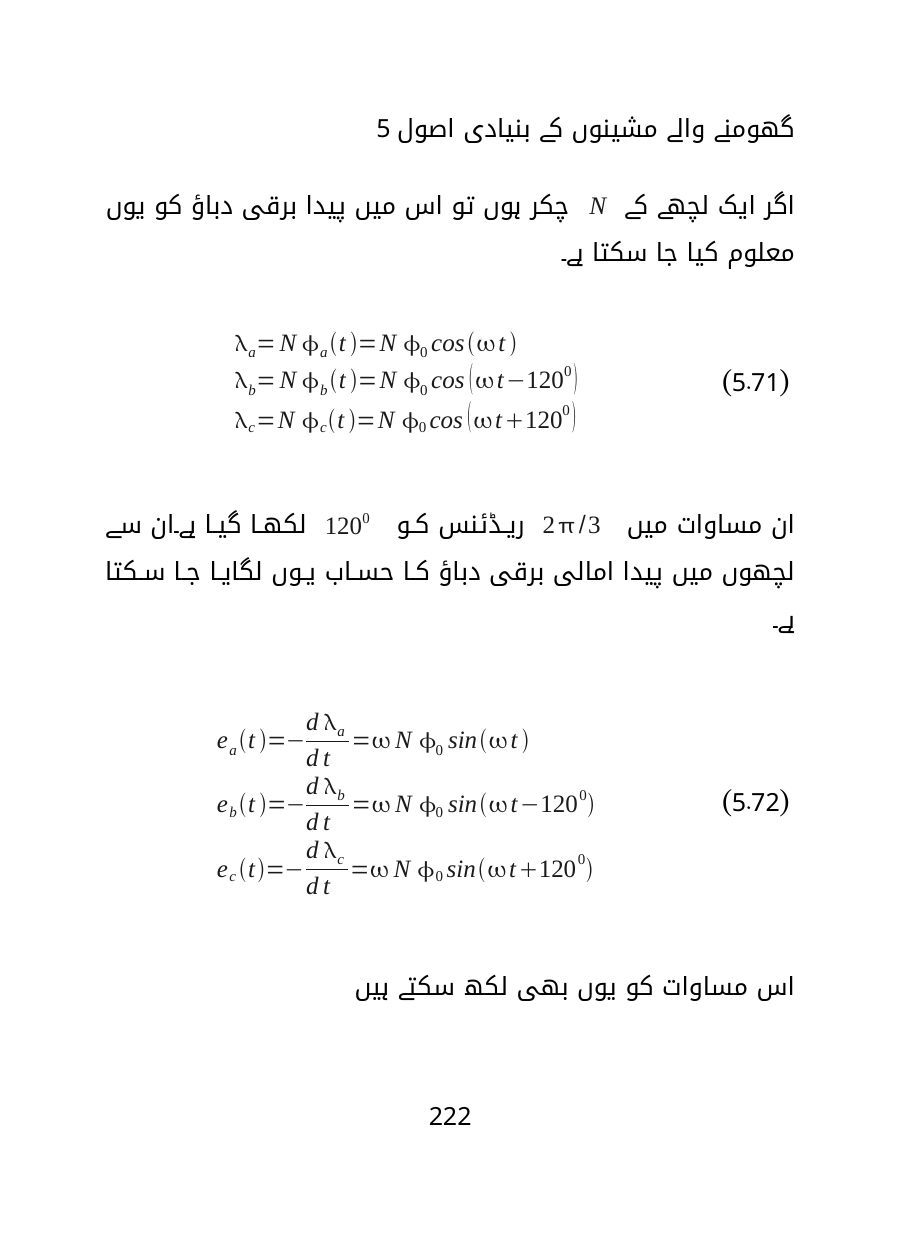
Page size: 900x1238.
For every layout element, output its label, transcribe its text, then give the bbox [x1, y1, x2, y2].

text ان مساوات میں ریڈئنس کو لکھا گیا ہے۔ان سے لچھوں میں پیدا امالی برقی دباؤ کا حساب یوں لگایا جا سکتا ہے۔ [105, 501, 795, 643]
table_header [105, 702, 699, 917]
text اگر ایک لچھے کےچکر ہوں تو اس میں پیدا برقی دباؤ کو یوں معلوم کیا جا سکتا ہے۔ [105, 182, 795, 277]
table_header [105, 324, 699, 455]
table_header (5.71) [699, 324, 795, 455]
table_header (5.72) [699, 702, 795, 917]
text اس مساوات کو یوں بھی لکھ سکتے ہیں [105, 964, 795, 1011]
